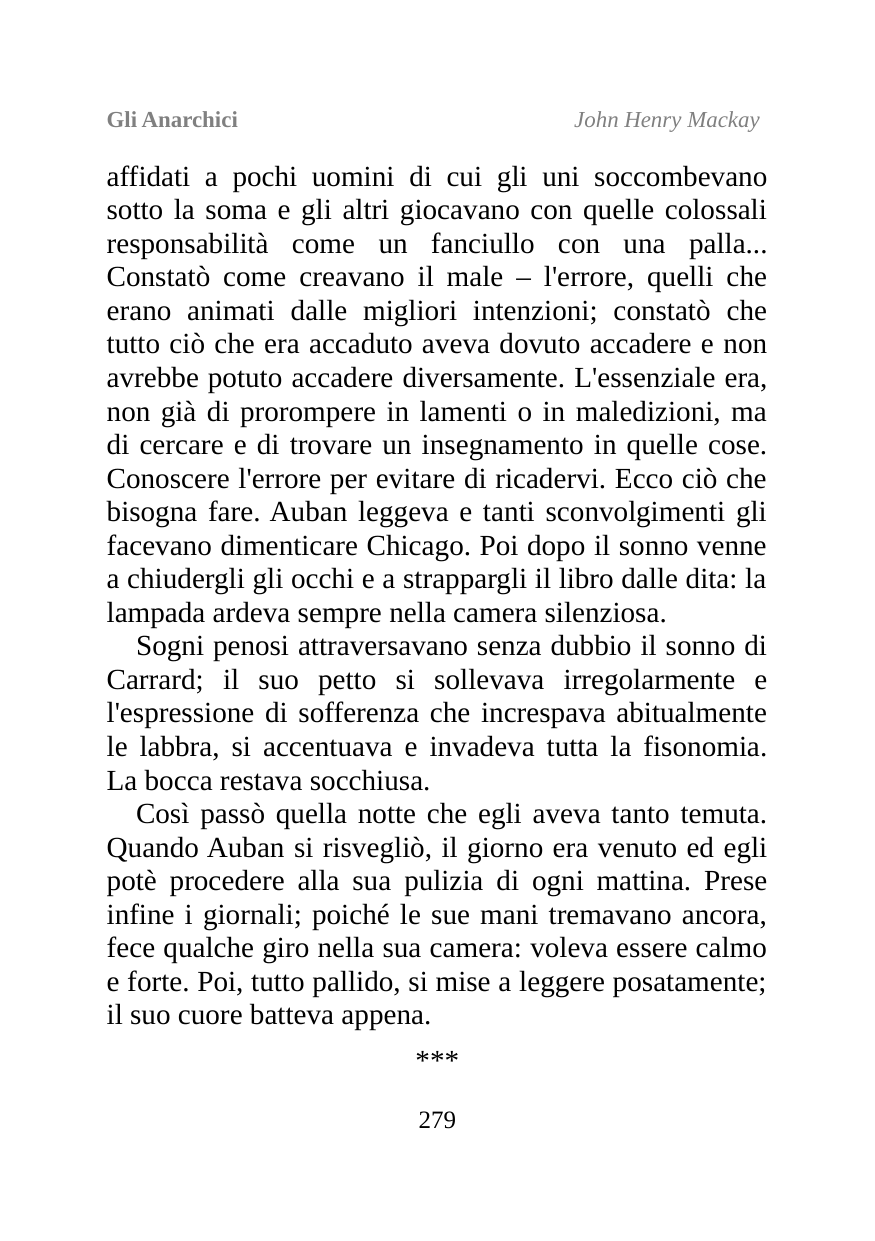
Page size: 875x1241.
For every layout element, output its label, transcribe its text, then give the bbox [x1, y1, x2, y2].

text *** [106, 1043, 768, 1077]
text Così passò quella notte che egli aveva tanto temuta. Quando Auban si risvegliò, il giorno era venuto ed egli potè procedere alla sua pulizia di ogni mattina. Prese infine i giornali; poiché le sue mani tremavano ancora, fece qualche giro nella sua camera: voleva essere calmo e forte. Poi, tutto pallido, si mise a leggere posatamente; il suo cuore batteva appena. [106, 796, 768, 1031]
text affidati a pochi uomini di cui gli uni soccombevano sotto la soma e gli altri giocavano con quelle colossali responsabilità come un fanciullo con una palla... Constatò come creavano il male – l'errore, quelli che erano animati dalle migliori intenzioni; constatò che tutto ciò che era accaduto aveva dovuto accadere e non avrebbe potuto accadere diversamente. L'essenziale era, non già di prorompere in lamenti o in maledizioni, ma di cercare e di trovare un insegnamento in quelle cose. Conoscere l'errore per evitare di ricadervi. Ecco ciò che bisogna fare. Auban leggeva e tanti sconvolgimenti gli facevano dimenticare Chicago. Poi dopo il sonno venne a chiudergli gli occhi e a strappargli il libro dalle dita: la lampada ardeva sempre nella camera silenziosa. [106, 159, 768, 628]
text Sogni penosi attraversavano senza dubbio il sonno di Carrard; il suo petto si sollevava irregolarmente e l'espressione di sofferenza che increspava abitualmente le labbra, si accentuava e invadeva tutta la fisonomia. La bocca restava socchiusa. [106, 628, 768, 796]
